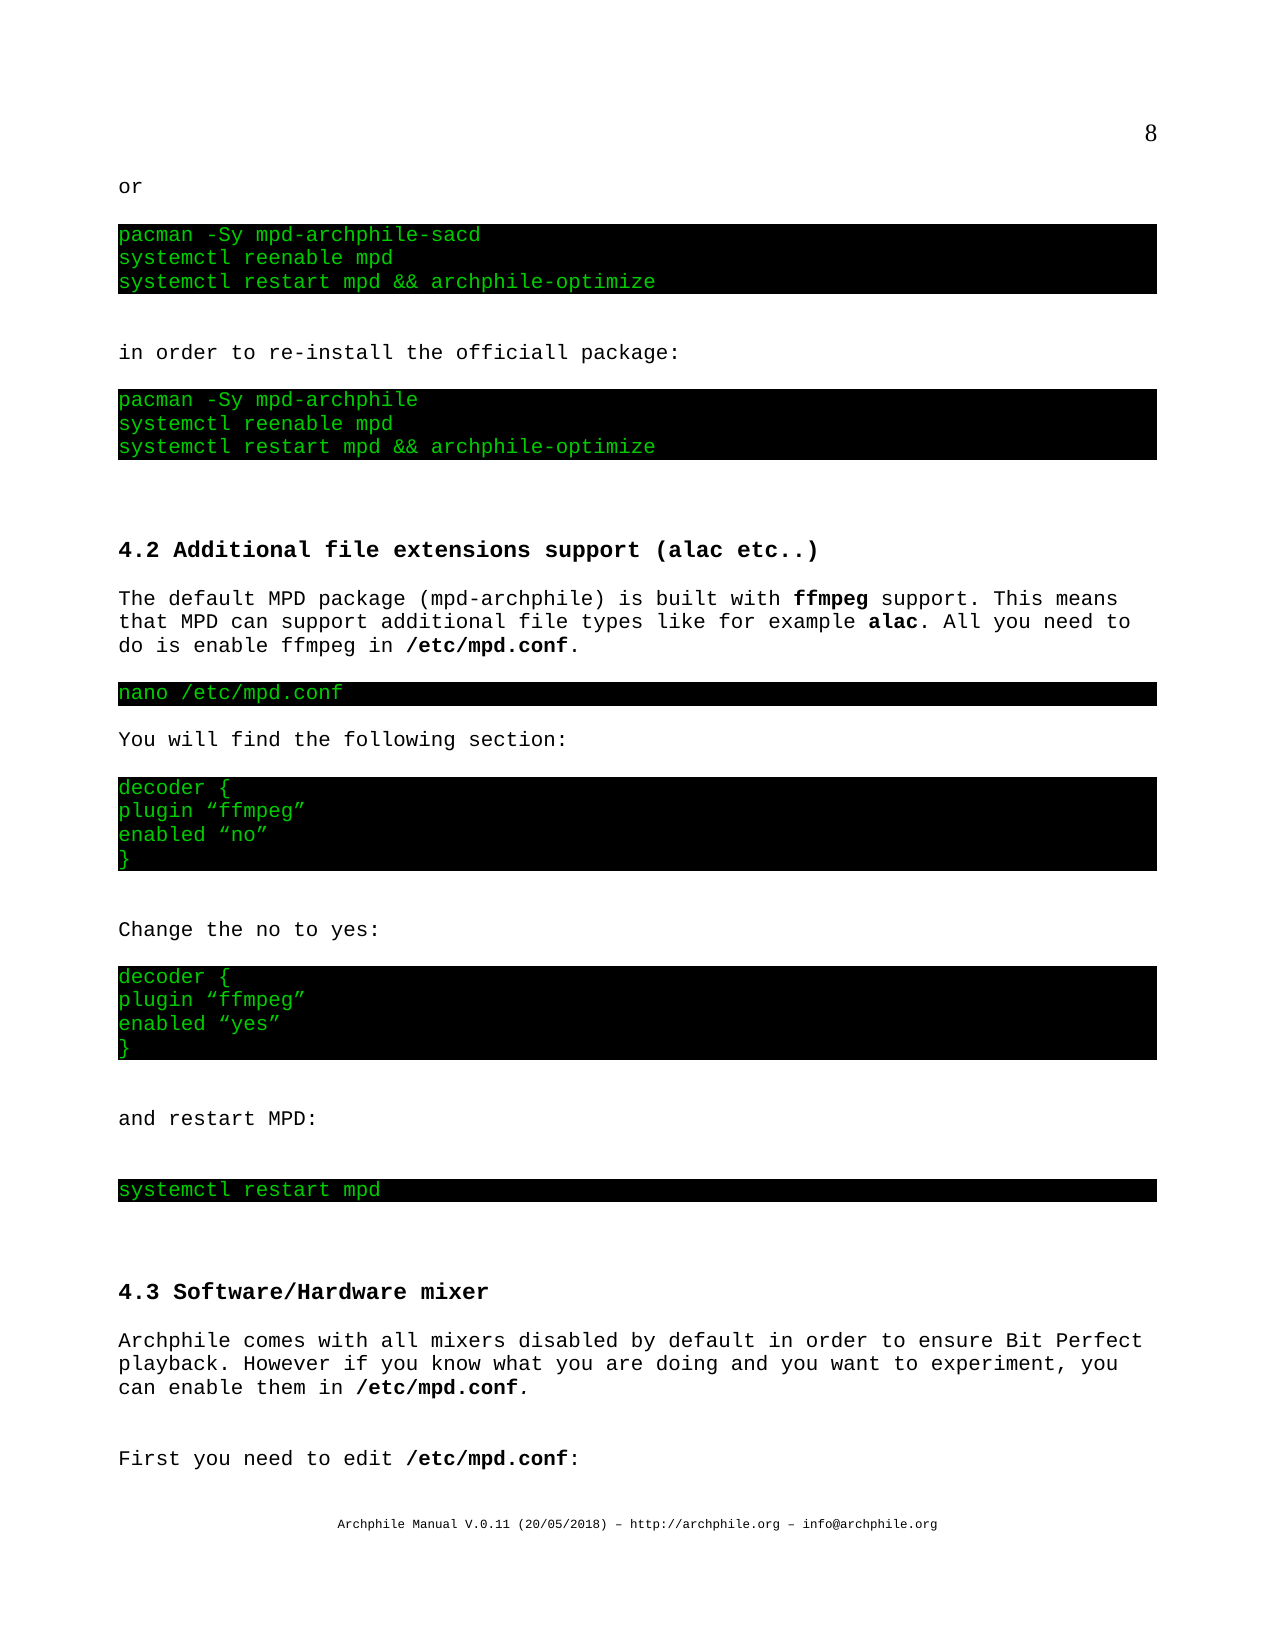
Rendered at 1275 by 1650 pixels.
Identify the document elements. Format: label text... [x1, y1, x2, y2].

text pacman -Sy mpd-archphile-sacd [118, 224, 1157, 247]
text You will find the following section: [118, 729, 1157, 753]
text nano /etc/mpd.conf [118, 682, 1157, 706]
text 4.3 Software/Hardware mixer [118, 1280, 1157, 1306]
text The default MPD package (mpd-archphile) is built with ffmpeg support. This means that MPD can support additional file types like for example alac. All you need to do is enable ffmpeg in /etc/mpd.conf. [118, 587, 1157, 658]
text 4.2 Additional file extensions support (alac etc..) [118, 538, 1157, 564]
text decoder { plugin “ffmpeg” enabled “no” } [118, 777, 1157, 871]
text First you need to edit /etc/mpd.conf: [118, 1448, 1157, 1472]
text systemctl restart mpd && archphile-optimize [118, 271, 1157, 294]
text systemctl reenable mpd [118, 247, 1157, 271]
text decoder { plugin “ffmpeg” enabled “yes” } [118, 966, 1157, 1060]
text systemctl reenable mpd [118, 413, 1157, 436]
text Change the no to yes: [118, 918, 1157, 942]
text and restart MPD: [118, 1108, 1157, 1131]
text or [118, 176, 1157, 200]
text pacman -Sy mpd-archphile [118, 389, 1157, 413]
text systemctl restart mpd [118, 1179, 1157, 1202]
text systemctl restart mpd && archphile-optimize [118, 436, 1157, 460]
text Archphile comes with all mixers disabled by default in order to ensure Bit Perfect playback. However if you know what you are doing and you want to experiment, you can enable them in /etc/mpd.conf. [118, 1330, 1157, 1401]
text in order to re-install the officiall package: [118, 342, 1157, 366]
